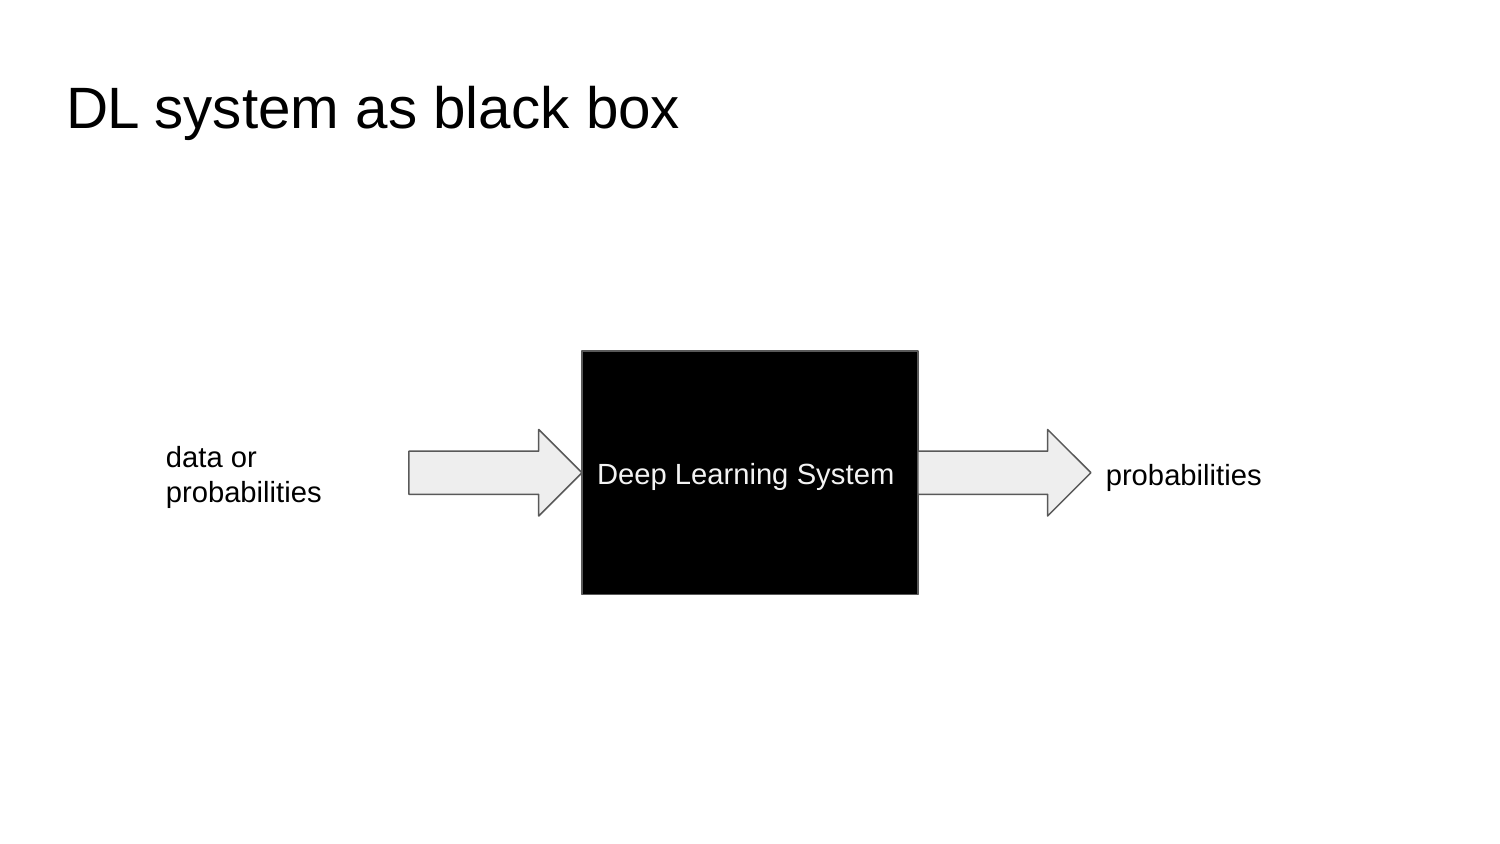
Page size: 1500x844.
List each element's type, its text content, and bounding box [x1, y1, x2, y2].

title DL system as black box [51, 55, 1449, 167]
text_box probabilities [1090, 351, 1350, 596]
text_box data or probabilities [150, 351, 409, 596]
text_box [409, 429, 582, 517]
text_box [917, 429, 1090, 517]
text_box Deep Learning System [581, 351, 918, 595]
